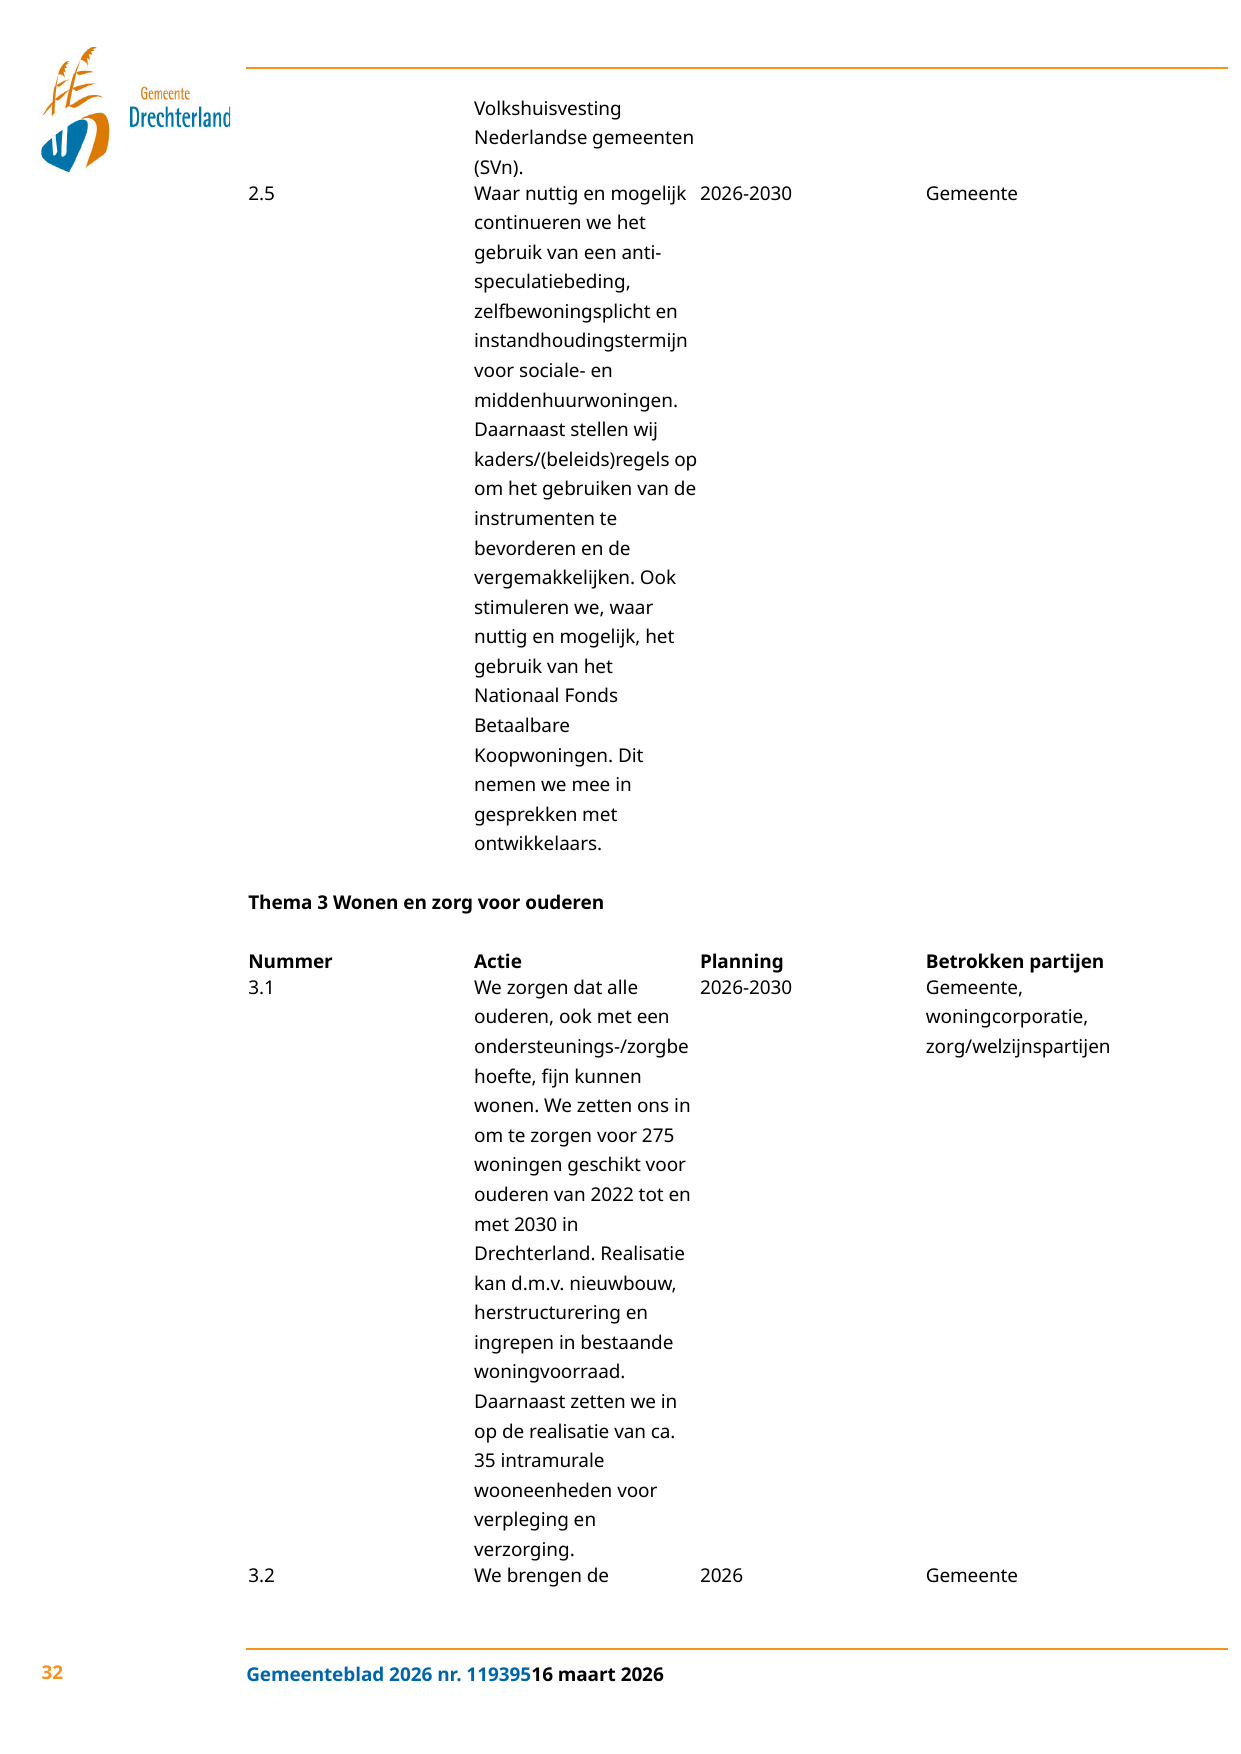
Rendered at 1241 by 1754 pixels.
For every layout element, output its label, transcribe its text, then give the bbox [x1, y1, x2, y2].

table_cell 2026-2030 [700, 180, 926, 856]
table_cell [248, 95, 474, 180]
table_cell We zorgen dat alle ouderen, ook met een ondersteunings-/zorgbehoefte, fijn kunnen wonen. We zetten ons in om te zorgen voor 275 woningen geschikt voor ouderen van 2022 tot en met 2030 in Drechterland. Realisatie kan d.m.v. nieuwbouw, herstructurering en ingrepen in bestaande woningvoorraad. Daarnaast zetten we in op de realisatie van ca. 35 intramurale wooneenheden voor verpleging en verzorging. [474, 974, 700, 1562]
table_cell 3.2 [248, 1562, 474, 1588]
table_cell Volkshuisvesting Nederlandse gemeenten (SVn). [474, 95, 700, 180]
table_cell Gemeente [926, 1562, 1152, 1588]
table_cell 2.5 [248, 180, 474, 856]
picture [41, 158, 64, 172]
table_cell Gemeente [926, 180, 1152, 856]
table_cell 3.1 [248, 974, 474, 1562]
table_cell 2026-2030 [700, 974, 926, 1562]
picture [226, 115, 231, 124]
table_header Actie [474, 948, 700, 974]
table_cell [700, 95, 926, 180]
table_header Planning [700, 948, 926, 974]
table_cell Waar nuttig en mogelijk continueren we het gebruik van een anti-speculatiebeding, zelfbewoningsplicht en instandhoudingstermijn voor sociale- en middenhuurwoningen. Daarnaast stellen wij kaders/(beleids)regels op om het gebruiken van de instrumenten te bevorderen en de vergemakkelijken. Ook stimuleren we, waar nuttig en mogelijk, het gebruik van het Nationaal Fonds Betaalbare Koopwoningen. Dit nemen we mee in gesprekken met ontwikkelaars. [474, 180, 700, 856]
table_cell Gemeente, woningcorporatie, zorg/welzijnspartijen [926, 974, 1152, 1562]
picture [41, 47, 231, 172]
text Thema 3 Wonen en zorg voor ouderen [248, 889, 1152, 915]
table_cell [926, 95, 1152, 180]
table_cell 2026 [700, 1562, 926, 1588]
table_header Nummer [248, 948, 474, 974]
table_header Betrokken partijen [926, 948, 1152, 974]
table_cell We brengen de [474, 1562, 700, 1588]
